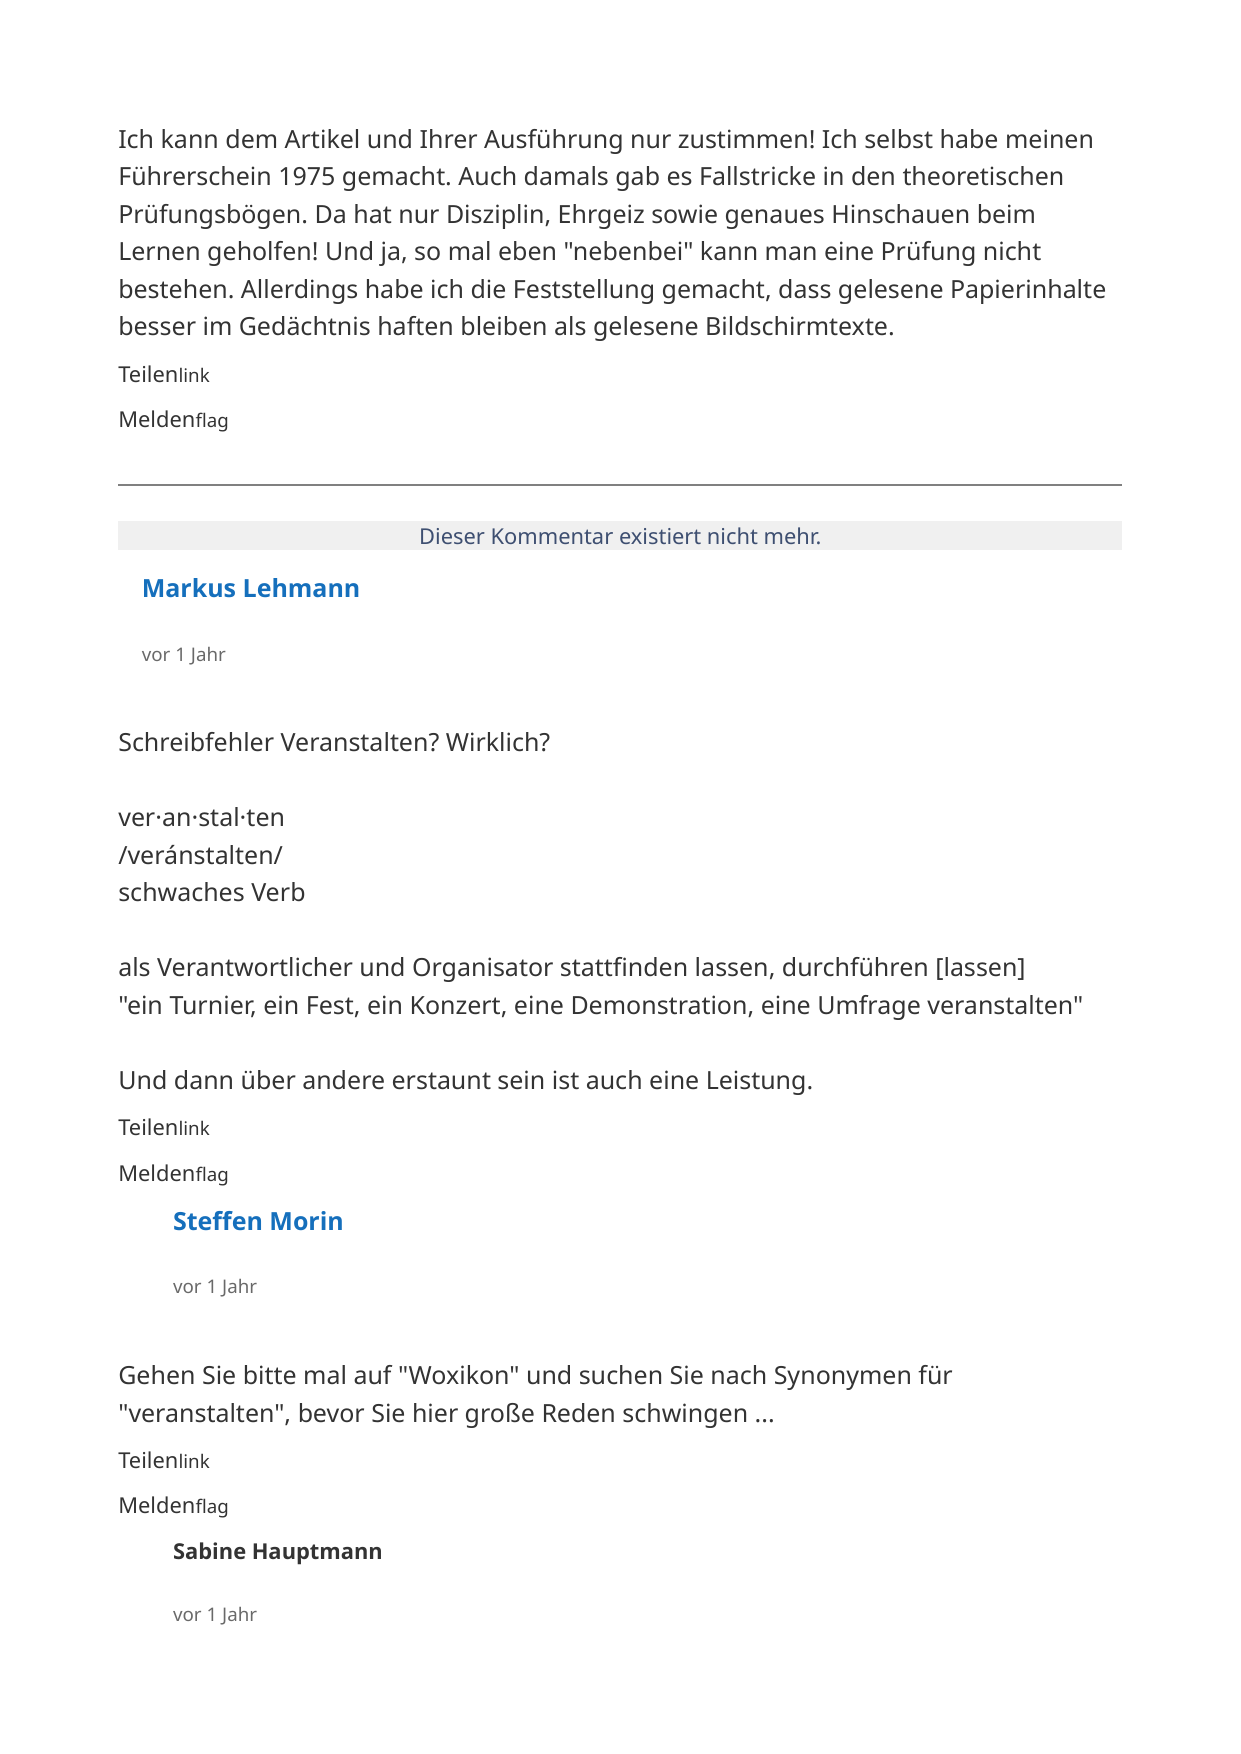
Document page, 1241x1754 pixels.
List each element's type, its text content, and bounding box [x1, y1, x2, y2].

text Dieser Kommentar existiert nicht mehr. [118, 521, 1122, 550]
text Ich kann dem Artikel und Ihrer Ausführung nur zustimmen! Ich selbst habe meinen Führerschein 1975 gemacht. Auch damals gab es Fallstricke in den theoretischen Prüfungsbögen. Da hat nur Disziplin, Ehrgeiz sowie genaues Hinschauen beim Lernen geholfen! Und ja, so mal eben "nebenbei" kann man eine Prüfung nicht bestehen. Allerdings habe ich die Feststellung gemacht, dass gelesene Papierinhalte besser im Gedächtnis haften bleiben als gelesene Bildschirmtexte. [118, 118, 1122, 343]
text Schreibfehler Veranstalten? Wirklich? ver·an·stal·ten /veránstalten/ schwaches Verb als Verantwortlicher und Organisator stattfinden lassen, durchführen [lassen] "ein Turnier, ein Fest, ein Konzert, eine Demonstration, eine Umfrage veranstalten" Und dann über andere erstaunt sein ist auch eine Leistung. [118, 722, 1122, 1097]
text Sabine Hauptmann [173, 1536, 1114, 1566]
text Markus Lehmann [142, 570, 1114, 604]
text vor 1 Jahr [173, 1601, 1117, 1627]
text Meldenflag [118, 1490, 1122, 1520]
text Teilenlink [118, 359, 1122, 388]
text Gehen Sie bitte mal auf "Woxikon" und suchen Sie nach Synonymen für "veranstalten", bevor Sie hier große Reden schwingen ... [118, 1354, 1122, 1429]
text Meldenflag [118, 1158, 1122, 1187]
text Meldenflag [118, 404, 1122, 434]
text Teilenlink [118, 1445, 1122, 1475]
text Steffen Morin [173, 1203, 1114, 1237]
text vor 1 Jahr [142, 641, 1117, 666]
text Teilenlink [118, 1112, 1122, 1142]
text vor 1 Jahr [173, 1273, 1117, 1299]
